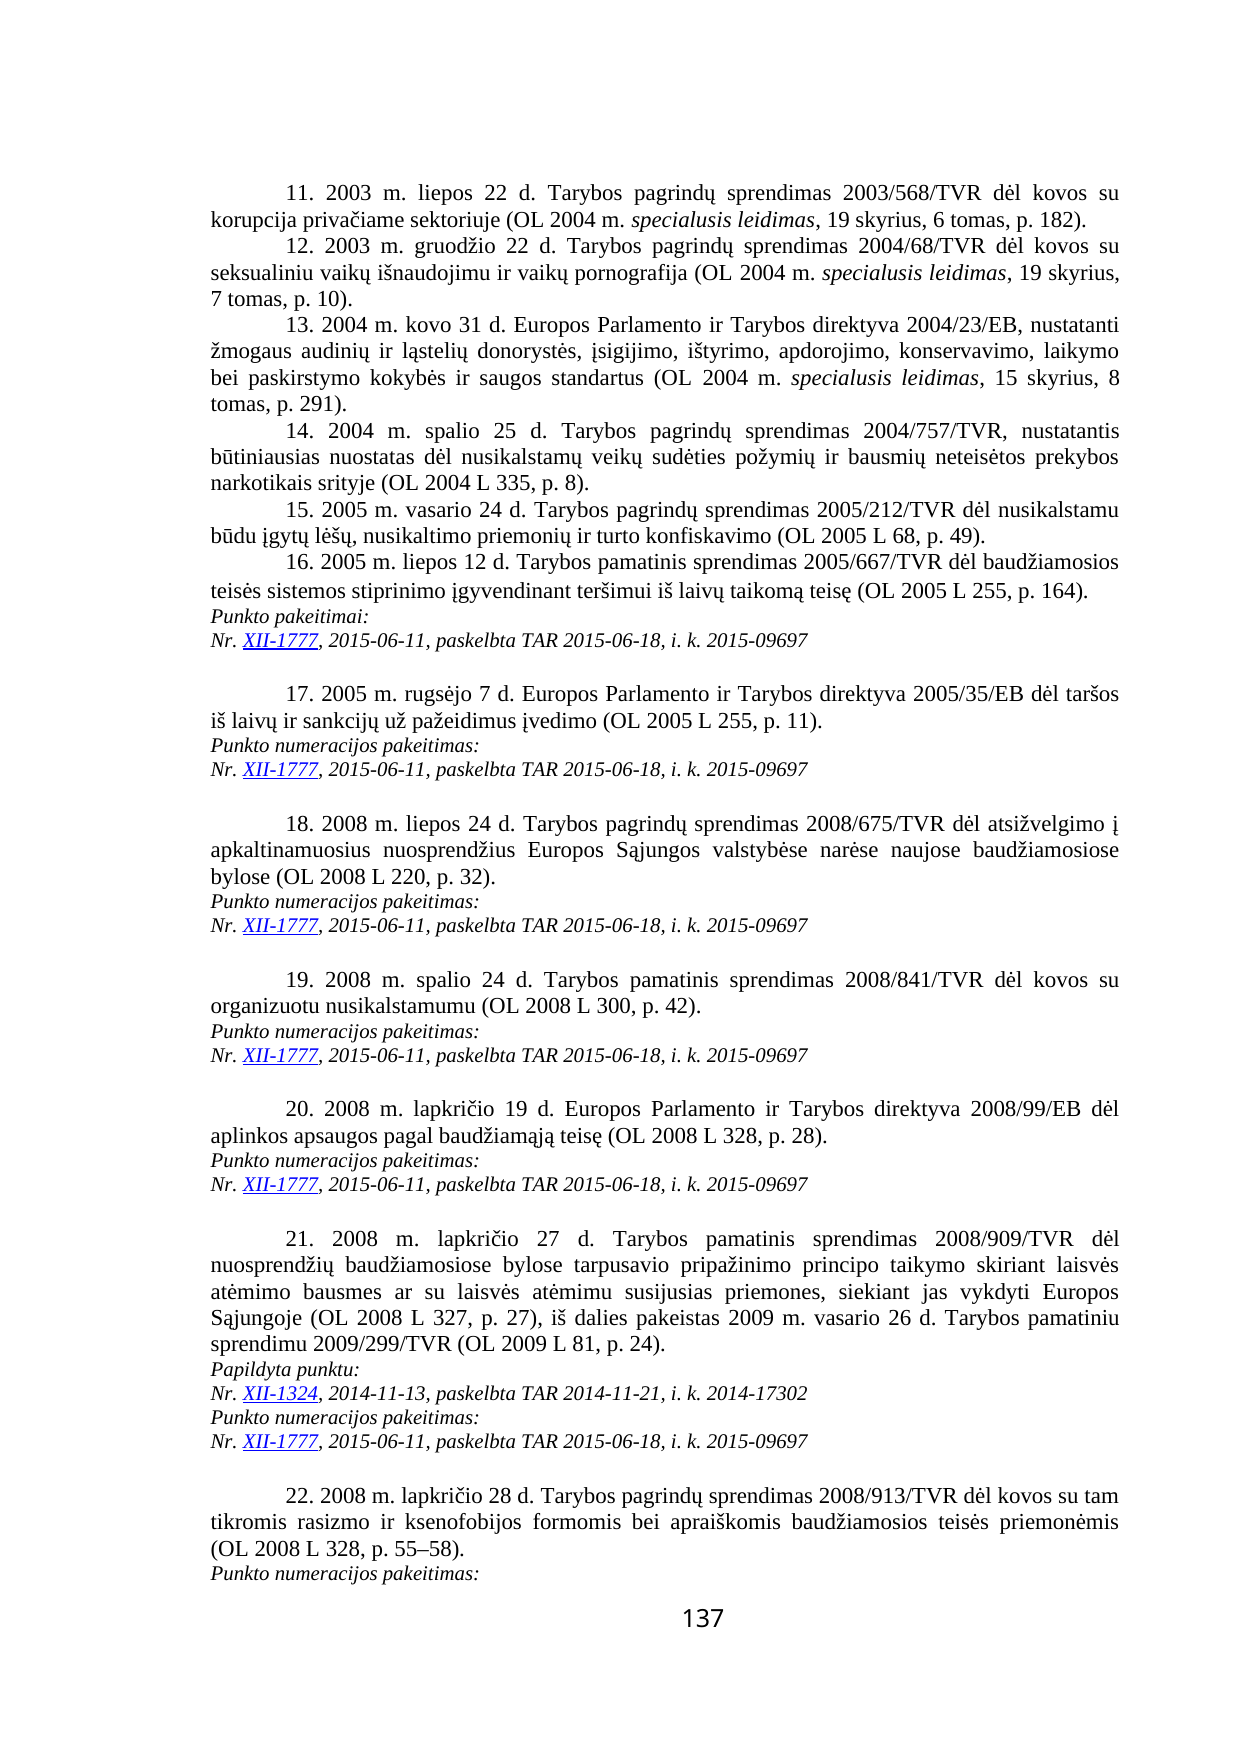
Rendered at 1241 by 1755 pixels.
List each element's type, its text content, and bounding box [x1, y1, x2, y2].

text Punkto pakeitimai: [210, 603, 1120, 628]
text Punkto numeracijos pakeitimas: [210, 1561, 1120, 1585]
text Punkto numeracijos pakeitimas: [210, 889, 1120, 913]
text Nr. XII-1777, 2015-06-11, paskelbta TAR 2015-06-18, i. k. 2015-09697 [210, 1043, 1120, 1067]
text Nr. XII-1777, 2015-06-11, paskelbta TAR 2015-06-18, i. k. 2015-09697 [210, 757, 1120, 781]
text 16. 2005 m. liepos 12 d. Tarybos pamatinis sprendimas 2005/667/TVR dėl baudžiamosios teisės sistemos stiprinimo įgyvendinant teršimui iš laivų taikomą teisę (OL 2005 L 255, p. 164). [210, 548, 1120, 603]
text Nr. XII-1777, 2015-06-11, paskelbta TAR 2015-06-18, i. k. 2015-09697 [210, 1172, 1120, 1196]
text 12. 2003 m. gruodžio 22 d. Tarybos pagrindų sprendimas 2004/68/TVR dėl kovos su seksualiniu vaikų išnaudojimu ir vaikų pornografija (OL 2004 m. specialusis leidimas, 19 skyrius, 7 tomas, p. 10). [210, 232, 1120, 311]
text 14. 2004 m. spalio 25 d. Tarybos pagrindų sprendimas 2004/757/TVR, nustatantis būtiniausias nuostatas dėl nusikalstamų veikų sudėties požymių ir bausmių neteisėtos prekybos narkotikais srityje (OL 2004 L 335, p. 8). [210, 417, 1120, 496]
text Papildyta punktu: [210, 1357, 1120, 1381]
text 17. 2005 m. rugsėjo 7 d. Europos Parlamento ir Tarybos direktyva 2005/35/EB dėl taršos iš laivų ir sankcijų už pažeidimus įvedimo (OL 2005 L 255, p. 11). [210, 680, 1120, 733]
text Punkto numeracijos pakeitimas: [210, 1019, 1120, 1043]
text Nr. XII-1777, 2015-06-11, paskelbta TAR 2015-06-18, i. k. 2015-09697 [210, 1429, 1120, 1453]
text 22. 2008 m. lapkričio 28 d. Tarybos pagrindų sprendimas 2008/913/TVR dėl kovos su tam tikromis rasizmo ir ksenofobijos formomis bei apraiškomis baudžiamosios teisės priemonėmis (OL 2008 L 328, p. 55–58). [210, 1482, 1120, 1561]
text 15. 2005 m. vasario 24 d. Tarybos pagrindų sprendimas 2005/212/TVR dėl nusikalstamu būdu įgytų lėšų, nusikaltimo priemonių ir turto konfiskavimo (OL 2005 L 68, p. 49). [210, 496, 1120, 548]
text Punkto numeracijos pakeitimas: [210, 733, 1120, 757]
text Nr. XII-1324, 2014-11-13, paskelbta TAR 2014-11-21, i. k. 2014-17302 [210, 1381, 1120, 1405]
text 21. 2008 m. lapkričio 27 d. Tarybos pamatinis sprendimas 2008/909/TVR dėl nuosprendžių baudžiamosiose bylose tarpusavio pripažinimo principo taikymo skiriant laisvės atėmimo bausmes ar su laisvės atėmimu susijusias priemones, siekiant jas vykdyti Europos Sąjungoje (OL 2008 L 327, p. 27), iš dalies pakeistas 2009 m. vasario 26 d. Tarybos pamatiniu sprendimu 2009/299/TVR (OL 2009 L 81, p. 24). [210, 1225, 1120, 1357]
text Nr. XII-1777, 2015-06-11, paskelbta TAR 2015-06-18, i. k. 2015-09697 [210, 628, 1120, 652]
text Nr. XII-1777, 2015-06-11, paskelbta TAR 2015-06-18, i. k. 2015-09697 [210, 913, 1120, 937]
text 11. 2003 m. liepos 22 d. Tarybos pagrindų sprendimas 2003/568/TVR dėl kovos su korupcija privačiame sektoriuje (OL 2004 m. specialusis leidimas, 19 skyrius, 6 tomas, p. 182). [210, 179, 1120, 232]
text Punkto numeracijos pakeitimas: [210, 1405, 1120, 1429]
text Punkto numeracijos pakeitimas: [210, 1148, 1120, 1172]
text 18. 2008 m. liepos 24 d. Tarybos pagrindų sprendimas 2008/675/TVR dėl atsižvelgimo į apkaltinamuosius nuosprendžius Europos Sąjungos valstybėse narėse naujose baudžiamosiose bylose (OL 2008 L 220, p. 32). [210, 810, 1120, 889]
text 13. 2004 m. kovo 31 d. Europos Parlamento ir Tarybos direktyva 2004/23/EB, nustatanti žmogaus audinių ir ląstelių donorystės, įsigijimo, ištyrimo, apdorojimo, konservavimo, laikymo bei paskirstymo kokybės ir saugos standartus (OL 2004 m. specialusis leidimas, 15 skyrius, 8 tomas, p. 291). [210, 311, 1120, 417]
text 19. 2008 m. spalio 24 d. Tarybos pamatinis sprendimas 2008/841/TVR dėl kovos su organizuotu nusikalstamumu (OL 2008 L 300, p. 42). [210, 966, 1120, 1019]
text 20. 2008 m. lapkričio 19 d. Europos Parlamento ir Tarybos direktyva 2008/99/EB dėl aplinkos apsaugos pagal baudžiamąją teisę (OL 2008 L 328, p. 28). [210, 1096, 1120, 1148]
